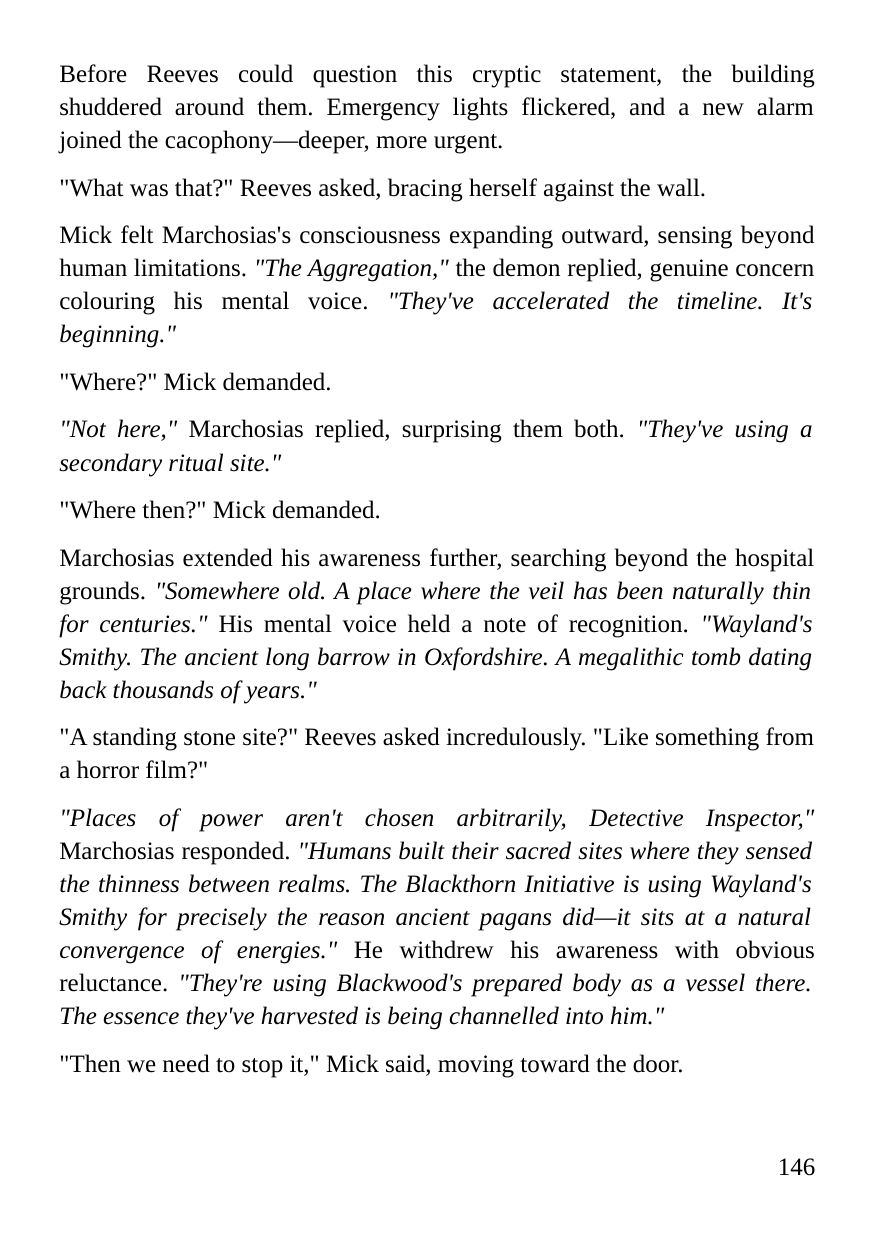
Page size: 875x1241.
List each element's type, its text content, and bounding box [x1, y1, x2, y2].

text "Then we need to stop it," Mick said, moving toward the door. [59, 1049, 815, 1078]
text "Not here," Marchosias replied, surprising them both. "They've using a secondary ritual site." [59, 414, 815, 476]
text Mick felt Marchosias's consciousness expanding outward, sensing beyond human limitations. "The Aggregation," the demon replied, genuine concern colouring his mental voice. "They've accelerated the timeline. It's beginning." [59, 220, 815, 348]
text "Places of power aren't chosen arbitrarily, Detective Inspector," Marchosias responded. "Humans built their sacred sites where they sensed the thinness between realms. The Blackthorn Initiative is using Wayland's Smithy for precisely the reason ancient pagans did—it sits at a natural convergence of energies." He withdrew his awareness with obvious reluctance. "They're using Blackwood's prepared body as a vessel there. The essence they've harvested is being channelled into him." [59, 803, 815, 1030]
text Before Reeves could question this cryptic statement, the building shuddered around them. Emergency lights flickered, and a new alarm joined the cacophony—deeper, more urgent. [59, 59, 815, 154]
text "Where?" Mick demanded. [59, 367, 815, 396]
text "A standing stone site?" Reeves asked incredulously. "Like something from a horror film?" [59, 722, 815, 784]
text "What was that?" Reeves asked, bracing herself against the wall. [59, 173, 815, 201]
text Marchosias extended his awareness further, searching beyond the hospital grounds. "Somewhere old. A place where the veil has been naturally thin for centuries." His mental voice held a note of recognition. "Wayland's Smithy. The ancient long barrow in Oxfordshire. A megalithic tomb dating back thousands of years." [59, 543, 815, 704]
text "Where then?" Mick demanded. [59, 495, 815, 524]
